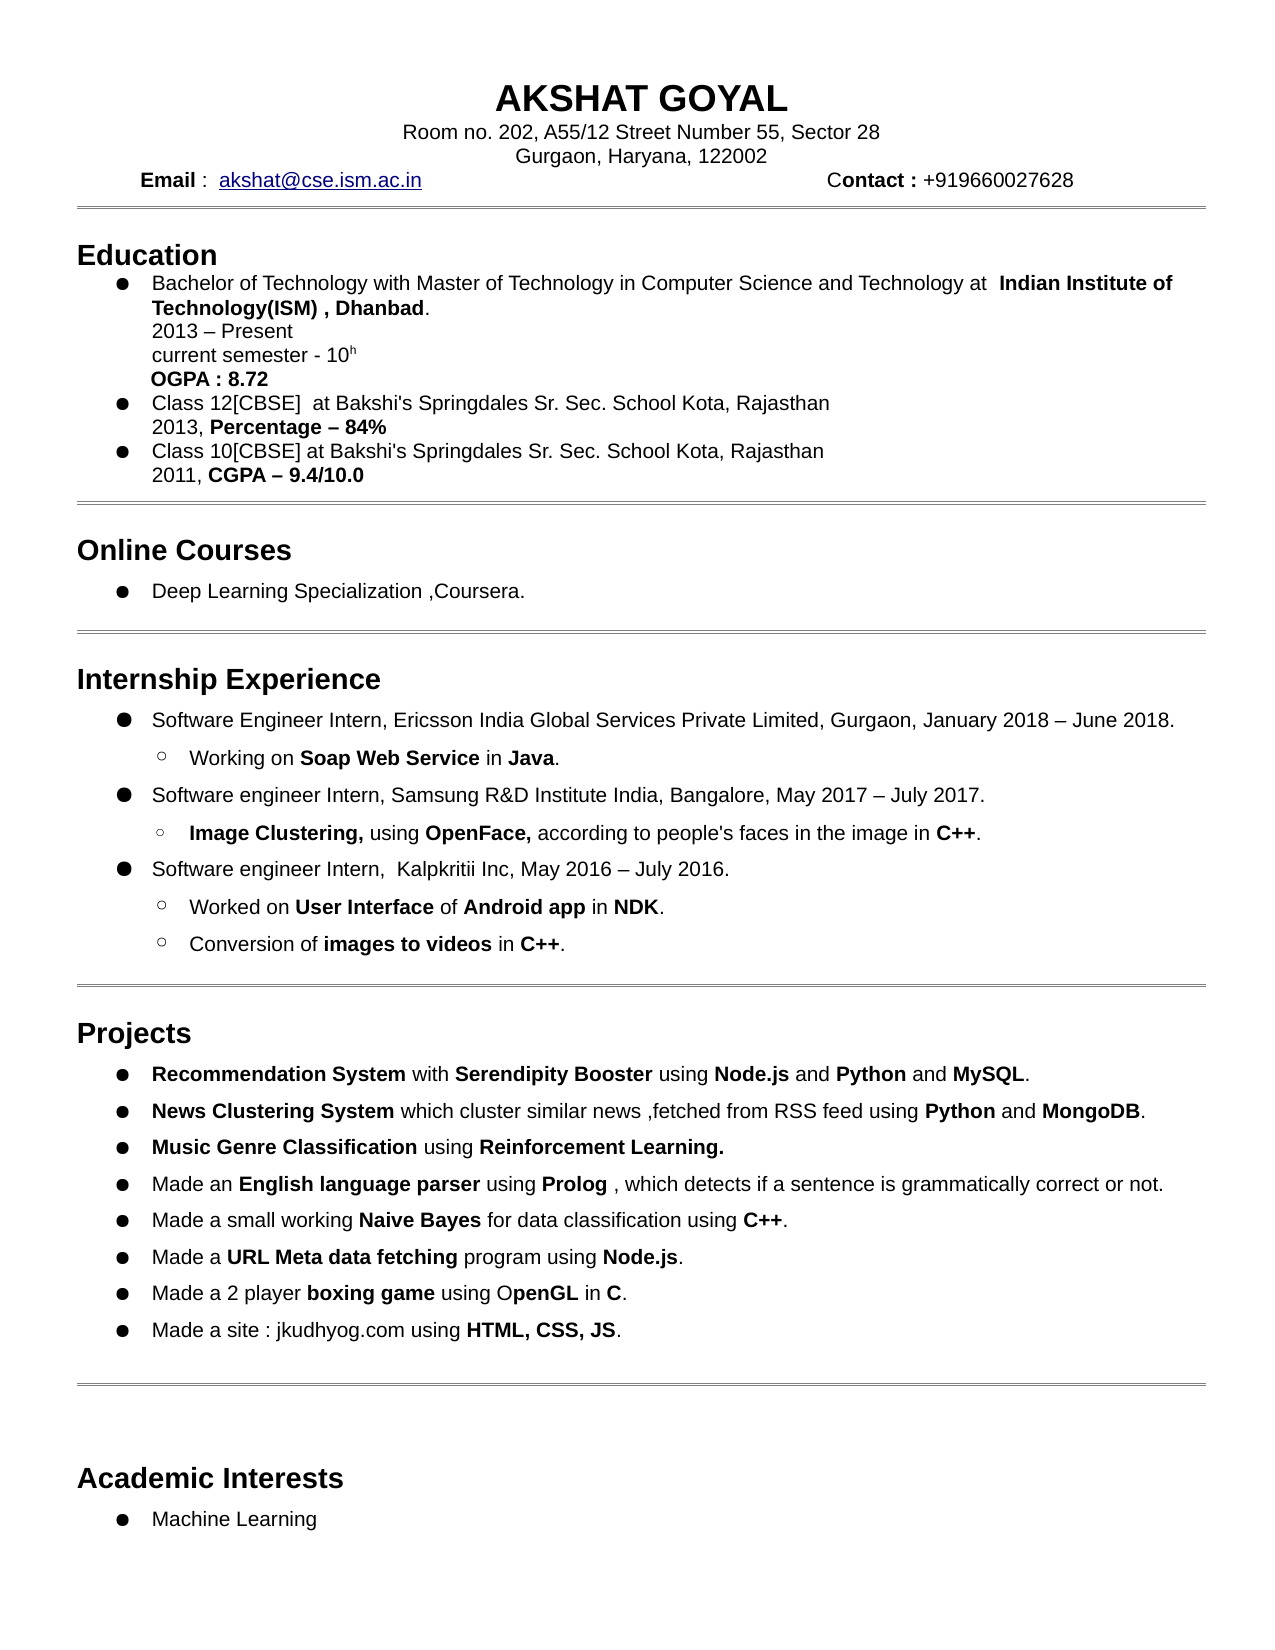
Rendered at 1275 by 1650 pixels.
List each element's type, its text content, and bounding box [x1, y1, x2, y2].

text Education [77, 238, 1206, 271]
list Class 12[CBSE] at Bakshi's Springdales Sr. Sec. School Kota, Rajasthan [114, 391, 1206, 415]
text OGPA : 8.72 [77, 367, 1206, 391]
text Projects [77, 1016, 1206, 1049]
list 2011, CGPA – 9.4/10.0 [114, 463, 1206, 487]
list Software Engineer Intern, Ericsson India Global Services Private Limited, Gurgaon, January 2018 – June 2018. [114, 708, 1206, 733]
list 2013 – Present [114, 319, 1206, 343]
list Made a URL Meta data fetching program using Node.js. [114, 1245, 1206, 1269]
text Internship Experience [77, 662, 1206, 696]
text Email : akshat@cse.ism.ac.in Contact : +919660027628 [77, 168, 1206, 192]
list Recommendation System with Serendipity Booster using Node.js and Python and MySQL. [114, 1062, 1206, 1086]
list current semester - 10h [114, 343, 1206, 367]
list Software engineer Intern, Samsung R&D Institute India, Bangalore, May 2017 – July 2017. [114, 783, 1206, 808]
list Music Genre Classification using Reinforcement Learning. [114, 1135, 1206, 1159]
list Deep Learning Specialization ,Coursera. [114, 579, 1206, 603]
list Made a site : jkudhyog.com using HTML, CSS, JS. [114, 1318, 1206, 1342]
list Worked on User Interface of Android app in NDK. [152, 895, 1206, 920]
text AKSHAT GOYAL [77, 77, 1206, 120]
text Online Courses [77, 533, 1206, 567]
list Bachelor of Technology with Master of Technology in Computer Science and Technology at Indian Institute of Technology(ISM) , Dhanbad. [114, 271, 1206, 319]
list Made a small working Naive Bayes for data classification using C++. [114, 1208, 1206, 1232]
list Machine Learning [114, 1507, 1206, 1531]
text Academic Interests [77, 1461, 1206, 1494]
list News Clustering System which cluster similar news ,fetched from RSS feed using Python and MongoDB. [114, 1098, 1206, 1122]
list Software engineer Intern, Kalpkritii Inc, May 2016 – July 2016. [114, 857, 1206, 882]
text Gurgaon, Haryana, 122002 [77, 144, 1206, 168]
list Made an English language parser using Prolog , which detects if a sentence is grammatically correct or not. [114, 1172, 1206, 1196]
text Room no. 202, A55/12 Street Number 55, Sector 28 [77, 120, 1206, 144]
list Conversion of images to videos in C++. [152, 932, 1206, 957]
list 2013, Percentage – 84% [114, 415, 1206, 439]
list Image Clustering, using OpenFace, according to people's faces in the image in C++. [152, 821, 1206, 845]
list Made a 2 player boxing game using OpenGL in C. [114, 1281, 1206, 1305]
list Class 10[CBSE] at Bakshi's Springdales Sr. Sec. School Kota, Rajasthan [114, 439, 1206, 463]
list Working on Soap Web Service in Java. [152, 746, 1206, 771]
